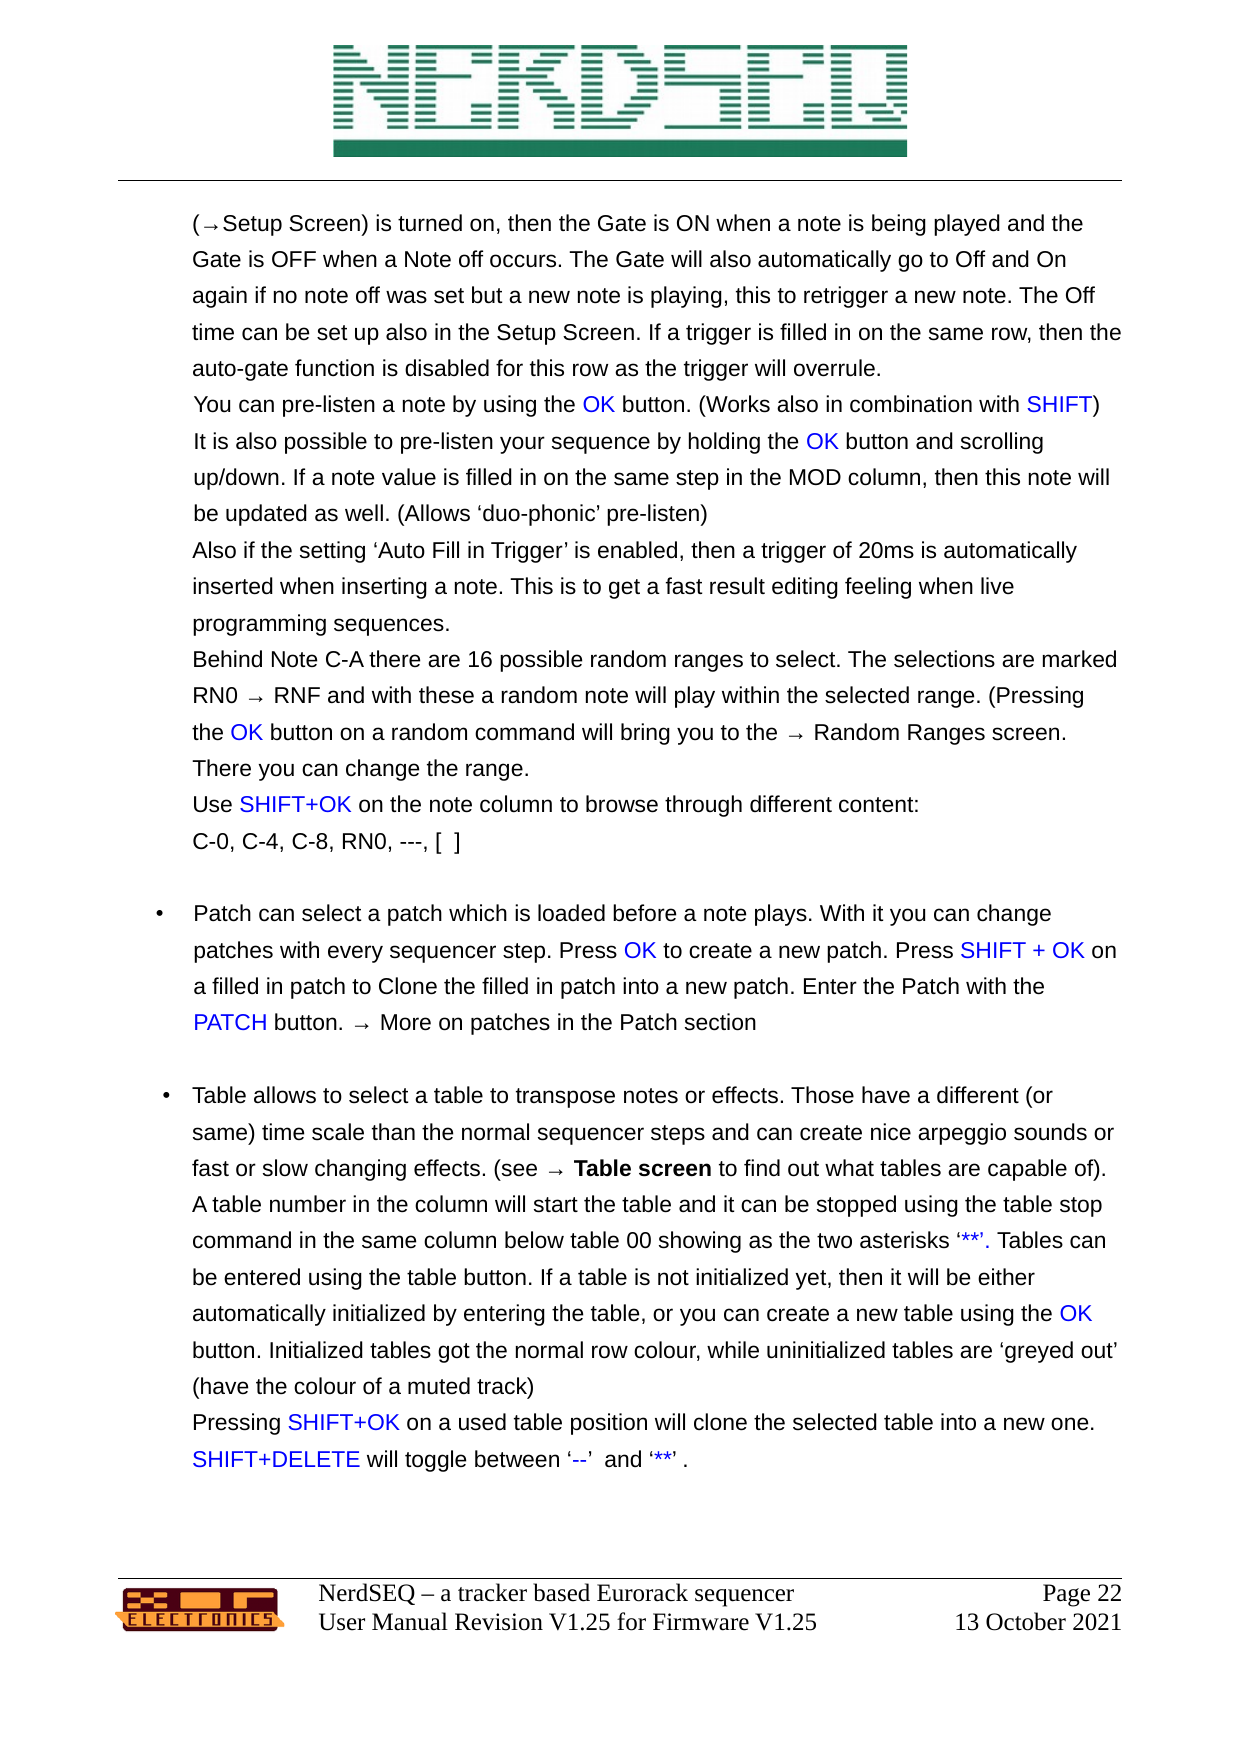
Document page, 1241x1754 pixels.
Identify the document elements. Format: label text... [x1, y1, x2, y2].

text You can pre-listen a note by using the OK button. (Works also in combination with SHIFT) [118, 391, 1122, 418]
text Also if the setting ‘Auto Fill in Trigger’ is enabled, then a trigger of 20ms is automatically inserted when inserting a note. This is to get a fast result editing feeling when live programming sequences. [192, 537, 1122, 636]
list SHIFT+DELETE will toggle between ‘--’ and ‘**’ . [162, 1446, 1122, 1472]
list Table allows to select a table to transpose notes or effects. Those have a different (or same) time scale than the normal sequencer steps and can create nice arpeggio sounds or fast or slow changing effects. (see → Table screen to find out what tables are capable of). [162, 1082, 1122, 1181]
list (→Setup Screen) is turned on, then the Gate is ON when a note is being played and the Gate is OFF when a Note off occurs. The Gate will also automatically go to Off and On again if no note off was set but a new note is playing, this to retrigger a new note. The Off time can be set up also in the Setup Screen. If a trigger is filled in on the same row, then the auto-gate function is disabled for this row as the trigger will overrule. [162, 209, 1122, 381]
text Behind Note C-A there are 16 possible random ranges to select. The selections are marked RN0 → RNF and with these a random note will play within the selected range. (Pressing the OK button on a random command will bring you to the → Random Ranges screen. There you can change the range. Use SHIFT+OK on the note column to browse through different content: [192, 646, 1122, 818]
list Patch can select a patch which is loaded before a note plays. With it you can change patches with every sequencer step. Press OK to create a new patch. Press SHIFT + OK on a filled in patch to Clone the filled in patch into a new patch. Enter the Patch with the PATCH button. → More on patches in the Patch section [156, 900, 1122, 1036]
text It is also possible to pre-listen your sequence by holding the OK button and scrolling up/down. If a note value is filled in on the same step in the MOD column, then this note will be updated as well. (Allows ‘duo-phonic’ pre-listen) [118, 428, 1122, 527]
list A table number in the column will start the table and it can be stopped using the table stop command in the same column below table 00 showing as the two asterisks ‘**’. Tables can be entered using the table button. If a table is not initialized yet, then it will be either automatically initialized by entering the table, or you can create a new table using the OK button. Initialized tables got the normal row colour, while uninitialized tables are ‘greyed out’ (have the colour of a muted track) [162, 1191, 1122, 1399]
picture [115, 1584, 285, 1634]
picture [333, 45, 908, 157]
text C-0, C-4, C-8, RN0, ---, [ ] [192, 828, 1122, 890]
list Pressing SHIFT+OK on a used table position will clone the selected table into a new one. [162, 1409, 1122, 1436]
